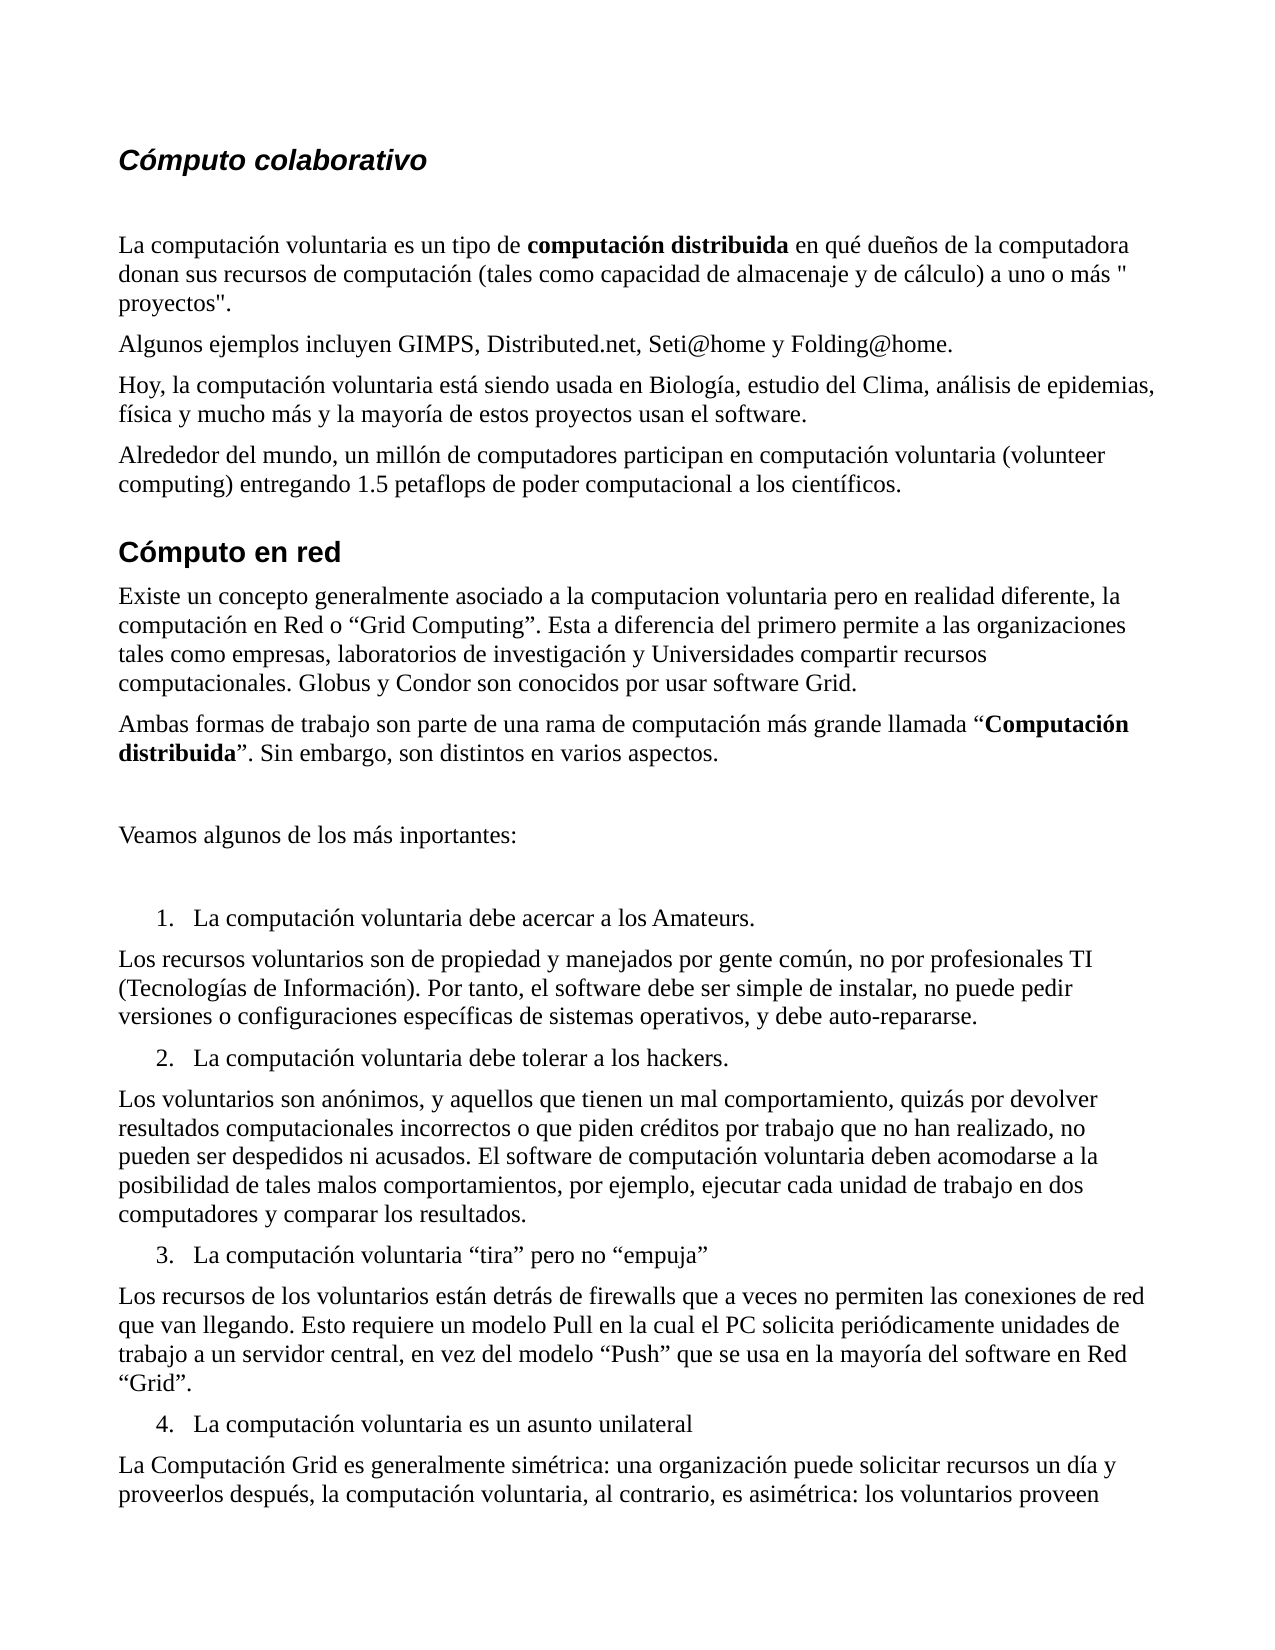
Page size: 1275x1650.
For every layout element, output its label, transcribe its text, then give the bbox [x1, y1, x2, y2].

subtitle Cómputo colaborativo [118, 143, 1157, 177]
text La Computación Grid es generalmente simétrica: una organización puede solicitar recursos un día y proveerlos después, la computación voluntaria, al contrario, es asimétrica: los voluntarios proveen [118, 1450, 1157, 1508]
text Algunos ejemplos incluyen GIMPS, Distributed.net, Seti@home y Folding@home. [118, 329, 1157, 358]
text Ambas formas de trabajo son parte de una rama de computación más grande llamada “Computación distribuida”. Sin embargo, son distintos en varios aspectos. [118, 709, 1157, 766]
text Alrededor del mundo, un millón de computadores participan en computación voluntaria (volunteer computing) entregando 1.5 petaflops de poder computacional a los científicos. [118, 440, 1157, 498]
list La computación voluntaria debe tolerar a los hackers. [156, 1043, 1157, 1071]
list La computación voluntaria “tira” pero no “empuja” [156, 1240, 1157, 1269]
subtitle Cómputo en red [118, 535, 1157, 569]
text Hoy, la computación voluntaria está siendo usada en Biología, estudio del Clima, análisis de epidemias, física y mucho más y la mayoría de estos proyectos usan el software. [118, 370, 1157, 428]
text Los recursos voluntarios son de propiedad y manejados por gente común, no por profesionales TI (Tecnologías de Información). Por tanto, el software debe ser simple de instalar, no puede pedir versiones o configuraciones específicas de sistemas operativos, y debe auto-repararse. [118, 944, 1157, 1030]
text Veamos algunos de los más inportantes: [118, 820, 1157, 849]
text Los recursos de los voluntarios están detrás de firewalls que a veces no permiten las conexiones de red que van llegando. Esto requiere un modelo Pull en la cual el PC solicita periódicamente unidades de trabajo a un servidor central, en vez del modelo “Push” que se usa en la mayoría del software en Red “Grid”. [118, 1281, 1157, 1396]
list La computación voluntaria debe acercar a los Amateurs. [156, 903, 1157, 931]
list La computación voluntaria es un asunto unilateral [156, 1409, 1157, 1438]
text Los voluntarios son anónimos, y aquellos que tienen un mal comportamiento, quizás por devolver resultados computacionales incorrectos o que piden créditos por trabajo que no han realizado, no pueden ser despedidos ni acusados. El software de computación voluntaria deben acomodarse a la posibilidad de tales malos comportamientos, por ejemplo, ejecutar cada unidad de trabajo en dos computadores y comparar los resultados. [118, 1084, 1157, 1228]
text Existe un concepto generalmente asociado a la computacion voluntaria pero en realidad diferente, la computación en Red o “Grid Computing”. Esta a diferencia del primero permite a las organizaciones tales como empresas, laboratorios de investigación y Universidades compartir recursos computacionales. Globus y Condor son conocidos por usar software Grid. [118, 581, 1157, 696]
text La computación voluntaria es un tipo de computación distribuida en qué dueños de la computadora donan sus recursos de computación (tales como capacidad de almacenaje y de cálculo) a uno o más " proyectos". [118, 230, 1157, 317]
